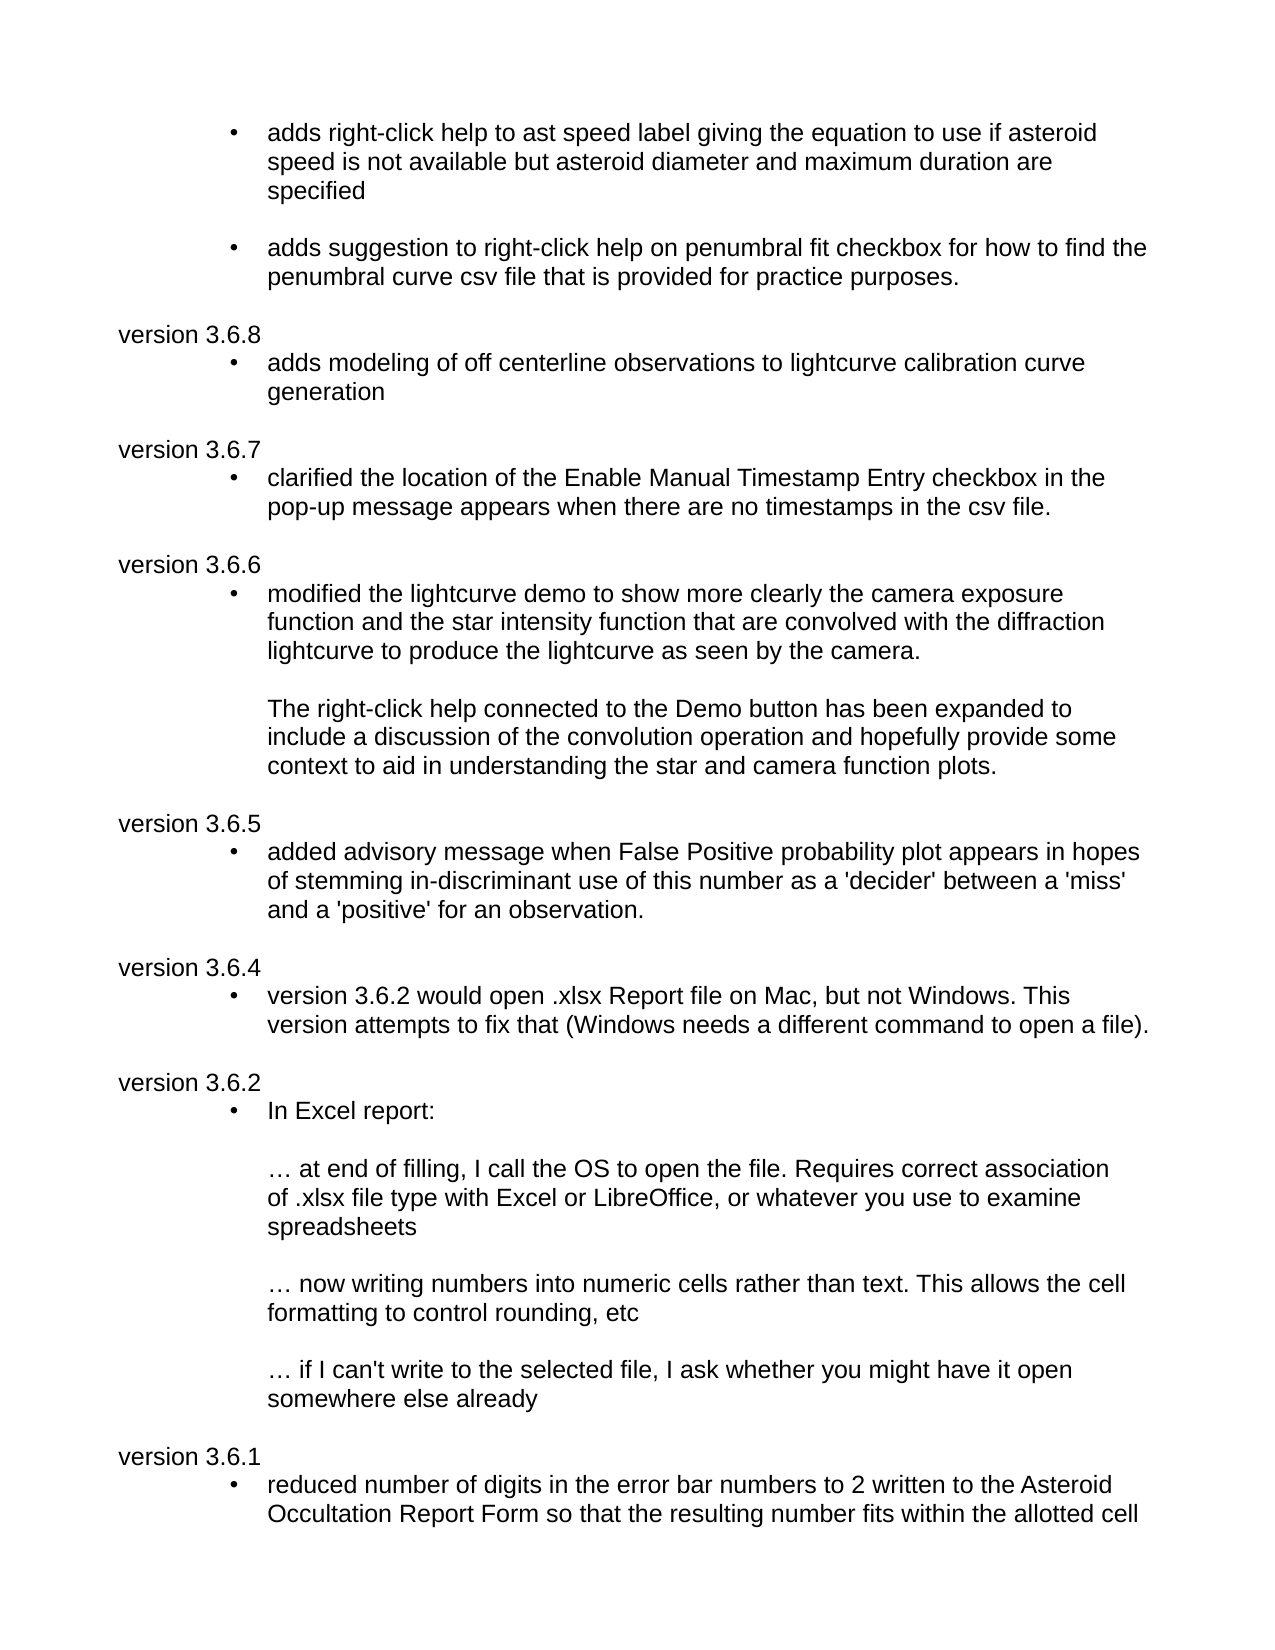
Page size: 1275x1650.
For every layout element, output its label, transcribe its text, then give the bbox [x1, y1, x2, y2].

list In Excel report: … at end of filling, I call the OS to open the file. Requires correct association of .xlsx file type with Excel or LibreOffice, or whatever you use to examine spreadsheets … now writing numbers into numeric cells rather than text. This allows the cell formatting to control rounding, etc … if I can't write to the selected file, I ask whether you might have it open somewhere else already [229, 1096, 1157, 1441]
list reduced number of digits in the error bar numbers to 2 written to the Asteroid Occultation Report Form so that the resulting number fits within the allotted cell [229, 1470, 1157, 1528]
list modified the lightcurve demo to show more clearly the camera exposure function and the star intensity function that are convolved with the diffraction lightcurve to produce the lightcurve as seen by the camera. The right-click help connected to the Demo button has been expanded to include a discussion of the convolution operation and hopefully provide some context to aid in understanding the star and camera function plots. [229, 578, 1157, 809]
list adds modeling of off centerline observations to lightcurve calibration curve generation [229, 348, 1157, 435]
list added advisory message when False Positive probability plot appears in hopes of stemming in-discriminant use of this number as a 'decider' between a 'miss' and a 'positive' for an observation. [229, 837, 1157, 952]
text version 3.6.5 [118, 809, 1157, 837]
text version 3.6.6 [118, 550, 1157, 578]
list version 3.6.2 would open .xlsx Report file on Mac, but not Windows. This version attempts to fix that (Windows needs a different command to open a file). [229, 981, 1157, 1068]
text version 3.6.8 [118, 319, 1157, 348]
text version 3.6.4 [118, 952, 1157, 981]
text version 3.6.7 [118, 435, 1157, 463]
text version 3.6.1 [118, 1441, 1157, 1470]
list adds right-click help to ast speed label giving the equation to use if asteroid speed is not available but asteroid diameter and maximum duration are specified [229, 118, 1157, 233]
text version 3.6.2 [118, 1068, 1157, 1096]
list clarified the location of the Enable Manual Timestamp Entry checkbox in the pop-up message appears when there are no timestamps in the csv file. [229, 463, 1157, 550]
list adds suggestion to right-click help on penumbral fit checkbox for how to find the penumbral curve csv file that is provided for practice purposes. [229, 233, 1157, 319]
